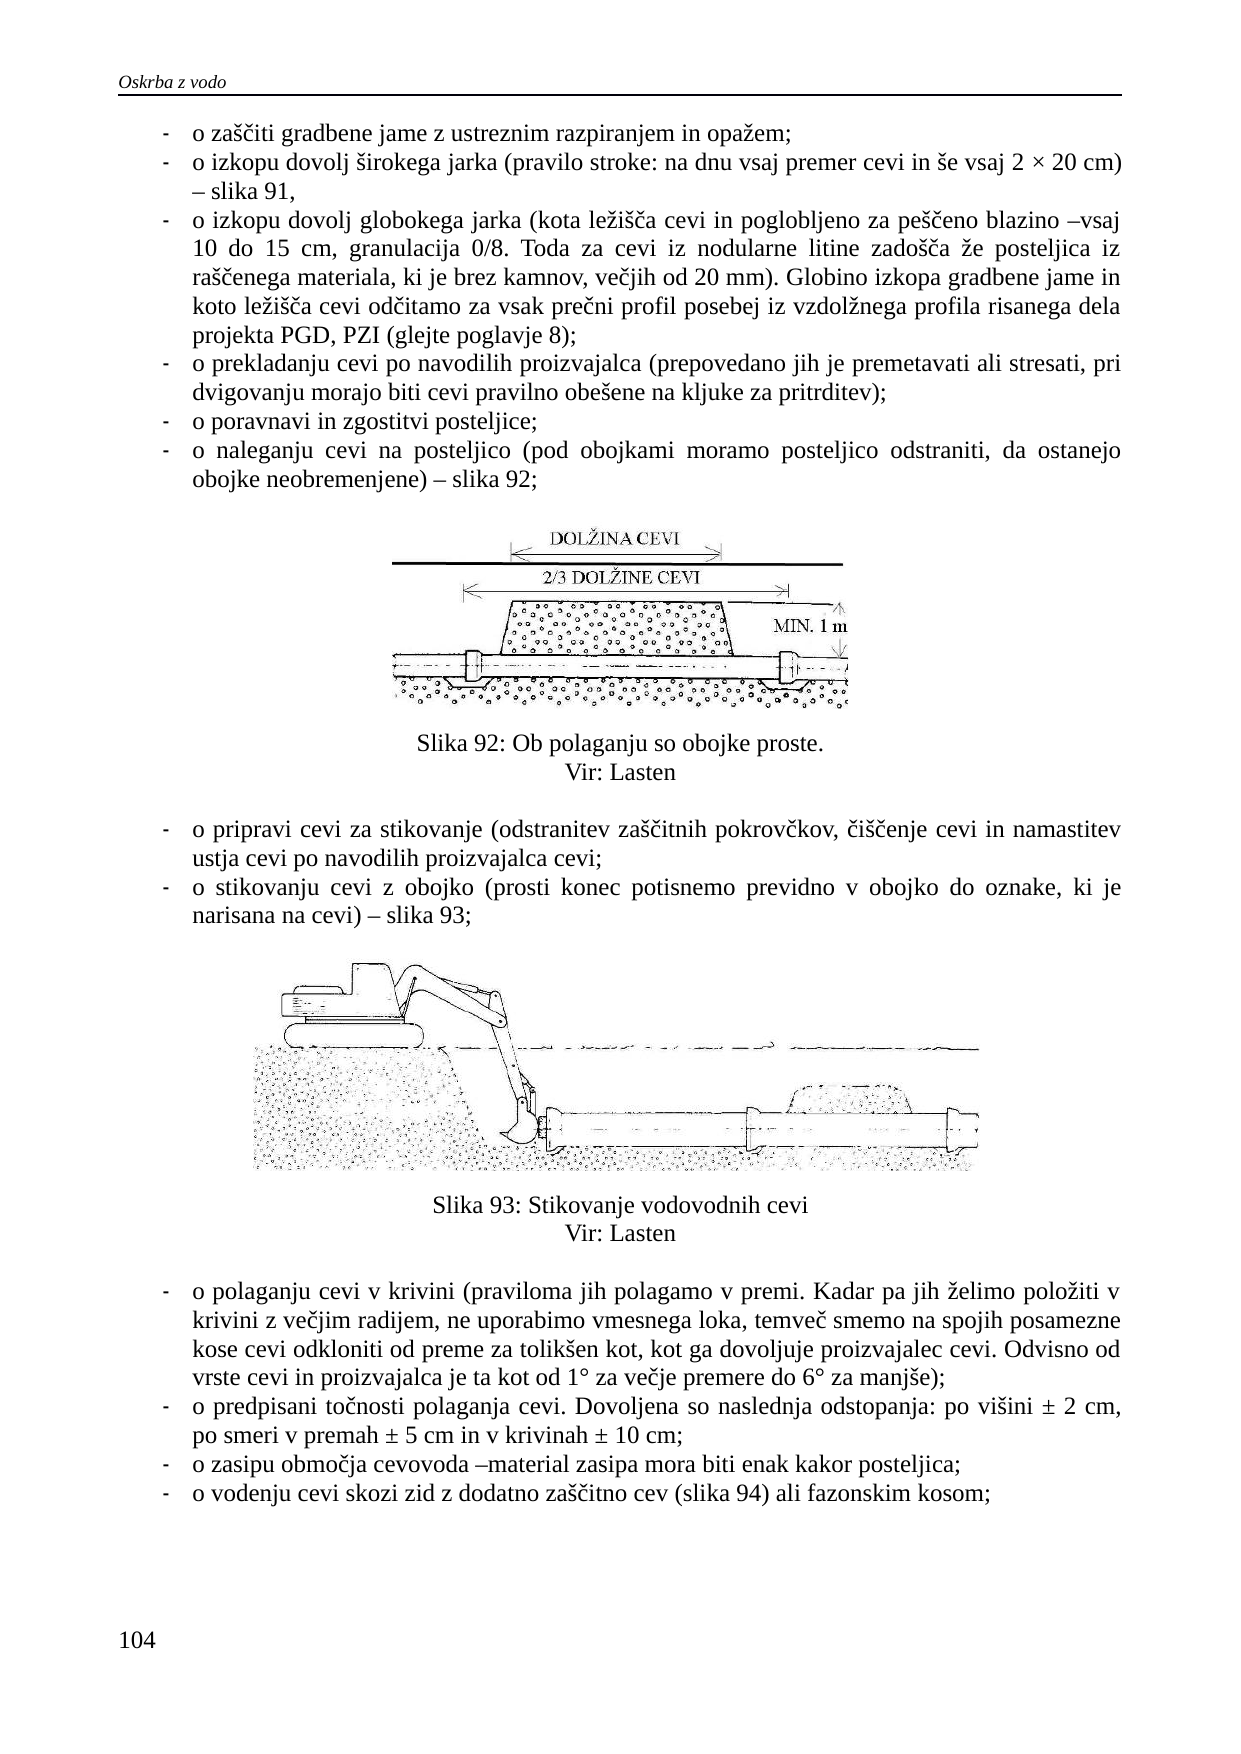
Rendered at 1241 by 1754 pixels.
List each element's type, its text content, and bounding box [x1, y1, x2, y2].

picture [253, 958, 987, 1171]
list o vodenju cevi skozi zid z dodatno zaščitno cev (slika 94) ali fazonskim kosom; [162, 1478, 1122, 1506]
list o polaganju cevi v krivini (praviloma jih polagamo v premi. Kadar pa jih želimo položiti v krivini z večjim radijem, ne uporabimo vmesnega loka, temveč smemo na spojih posamezne kose cevi odkloniti od preme za tolikšen kot, kot ga dovoljuje proizvajalec cevi. Odvisno od vrste cevi in proizvajalca je ta kot od 1° za večje premere do 6° za manjše); [162, 1276, 1122, 1391]
picture [392, 521, 849, 709]
list o prekladanju cevi po navodilih proizvajalca (prepovedano jih je premetavati ali stresati, pri dvigovanju morajo biti cevi pravilno obešene na kljuke za pritrditev); [162, 348, 1122, 406]
list o zasipu območja cevovoda –material zasipa mora biti enak kakor posteljica; [162, 1449, 1122, 1478]
list o predpisani točnosti polaganja cevi. Dovoljena so naslednja odstopanja: po višini ± 2 cm, po smeri v premah ± 5 cm in v krivinah ± 10 cm; [162, 1391, 1122, 1449]
text Slika 92: Ob polaganju so obojke proste. [118, 728, 1122, 757]
text Slika 93: Stikovanje vodovodnih cevi [118, 1190, 1122, 1218]
text Vir: Lasten [118, 757, 1122, 785]
list o pripravi cevi za stikovanje (odstranitev zaščitnih pokrovčkov, čiščenje cevi in namastitev ustja cevi po navodilih proizvajalca cevi; [162, 814, 1122, 872]
list o naleganju cevi na posteljico (pod obojkami moramo posteljico odstraniti, da ostanejo obojke neobremenjene) – slika 92; [162, 435, 1122, 492]
list o zaščiti gradbene jame z ustreznim razpiranjem in opažem; [162, 118, 1122, 147]
list o izkopu dovolj širokega jarka (pravilo stroke: na dnu vsaj premer cevi in še vsaj 2 × 20 cm) – slika 91, [162, 147, 1122, 204]
list o poravnavi in zgostitvi posteljice; [162, 406, 1122, 435]
list o stikovanju cevi z obojko (prosti konec potisnemo previdno v obojko do oznake, ki je narisana na cevi) – slika 93; [162, 872, 1122, 929]
text Vir: Lasten [118, 1218, 1122, 1247]
list o izkopu dovolj globokega jarka (kota ležišča cevi in poglobljeno za peščeno blazino –vsaj 10 do 15 cm, granulacija 0/8. Toda za cevi iz nodularne litine zadošča že posteljica iz raščenega materiala, ki je brez kamnov, večjih od 20 mm). Globino izkopa gradbene jame in koto ležišča cevi odčitamo za vsak prečni profil posebej iz vzdolžnega profila risanega dela projekta PGD, PZI (glejte poglavje 8); [162, 204, 1122, 348]
